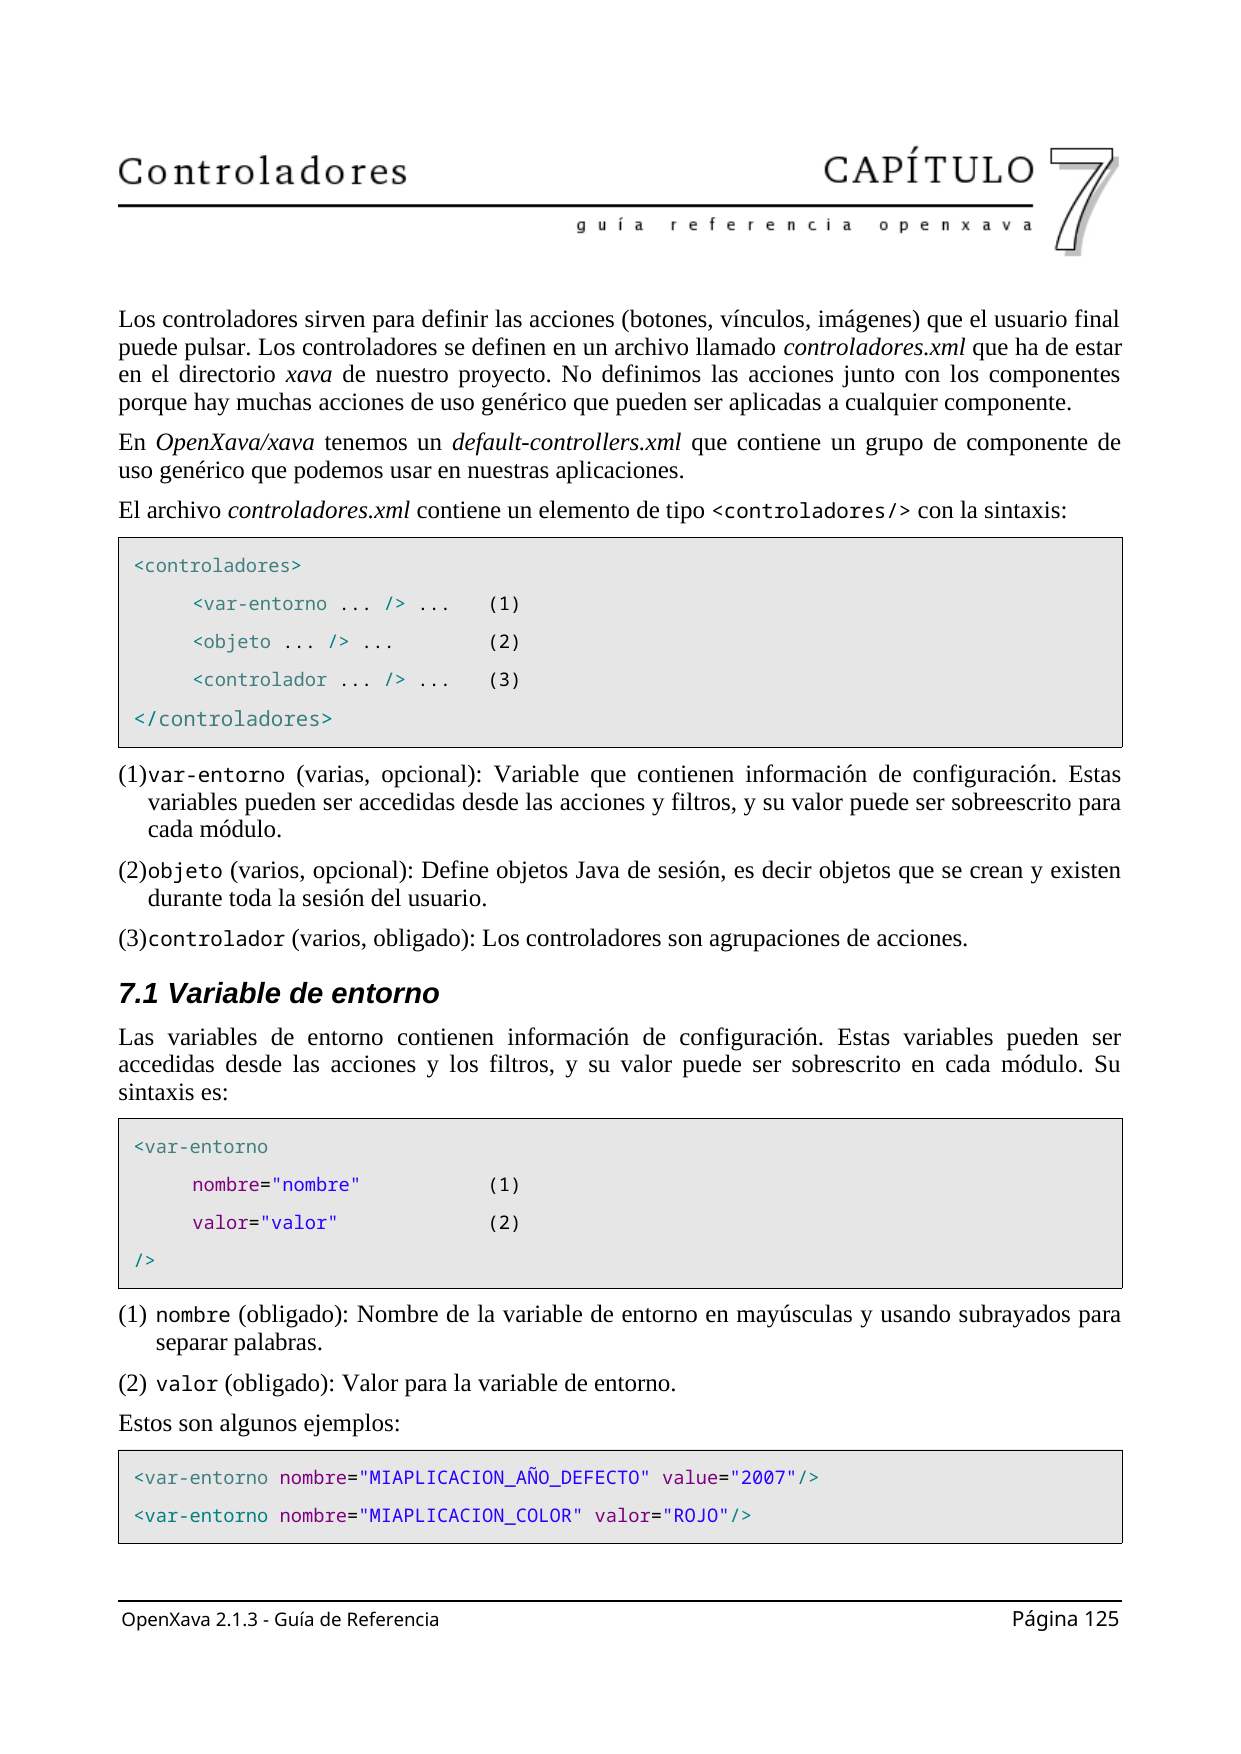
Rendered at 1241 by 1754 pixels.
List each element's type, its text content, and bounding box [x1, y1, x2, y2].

list nombre (obligado): Nombre de la variable de entorno en mayúsculas y usando subrayados para separar palabras. [118, 1300, 1122, 1356]
list objeto (varios, opcional): Define objetos Java de sesión, es decir objetos que se crean y existen durante toda la sesión del usuario. [118, 856, 1122, 912]
list controlador (varios, obligado): Los controladores son agrupaciones de acciones. [118, 924, 1122, 952]
text Estos son algunos ejemplos: [118, 1409, 1122, 1437]
picture [118, 118, 1122, 288]
text <var-entorno [119, 1119, 1122, 1156]
subtitle Controladores [118, 288, 1122, 293]
text <var-entorno ... /> ... (1) [119, 575, 1122, 613]
text Los controladores sirven para definir las acciones (botones, vínculos, imágenes) que el usuario final puede pulsar. Los controladores se definen en un archivo llamado controladores.xml que ha de estar en el directorio xava de nuestro proyecto. No definimos las acciones junto con los componentes porque hay muchas acciones de uso genérico que pueden ser aplicadas a cualquier componente. [118, 305, 1122, 416]
text </controladores> [119, 689, 1122, 747]
text <var-entorno nombre="MIAPLICACION_COLOR" valor="ROJO"/> [119, 1488, 1122, 1543]
list var-entorno (varias, opcional): Variable que contienen información de configuración. Estas variables pueden ser accedidas desde las acciones y filtros, y su valor puede ser sobreescrito para cada módulo. [118, 760, 1122, 843]
text nombre="nombre" (1) [119, 1156, 1122, 1194]
text /> [119, 1232, 1122, 1288]
text Las variables de entorno contienen información de configuración. Estas variables pueden ser accedidas desde las acciones y los filtros, y su valor puede ser sobrescrito en cada módulo. Su sintaxis es: [118, 1023, 1122, 1106]
text <objeto ... /> ... (2) [119, 613, 1122, 651]
text <controladores> [119, 538, 1122, 575]
text <var-entorno nombre="MIAPLICACION_AÑO_DEFECTO" value="2007"/> [119, 1451, 1122, 1488]
text valor="valor" (2) [119, 1194, 1122, 1232]
text En OpenXava/xava tenemos un default-controllers.xml que contiene un grupo de componente de uso genérico que podemos usar en nuestras aplicaciones. [118, 428, 1122, 484]
list valor (obligado): Valor para la variable de entorno. [118, 1369, 1122, 1397]
text El archivo controladores.xml contiene un elemento de tipo <controladores/> con la sintaxis: [118, 496, 1122, 524]
text <controlador ... /> ... (3) [119, 651, 1122, 689]
subtitle Variable de entorno [118, 977, 1122, 1010]
